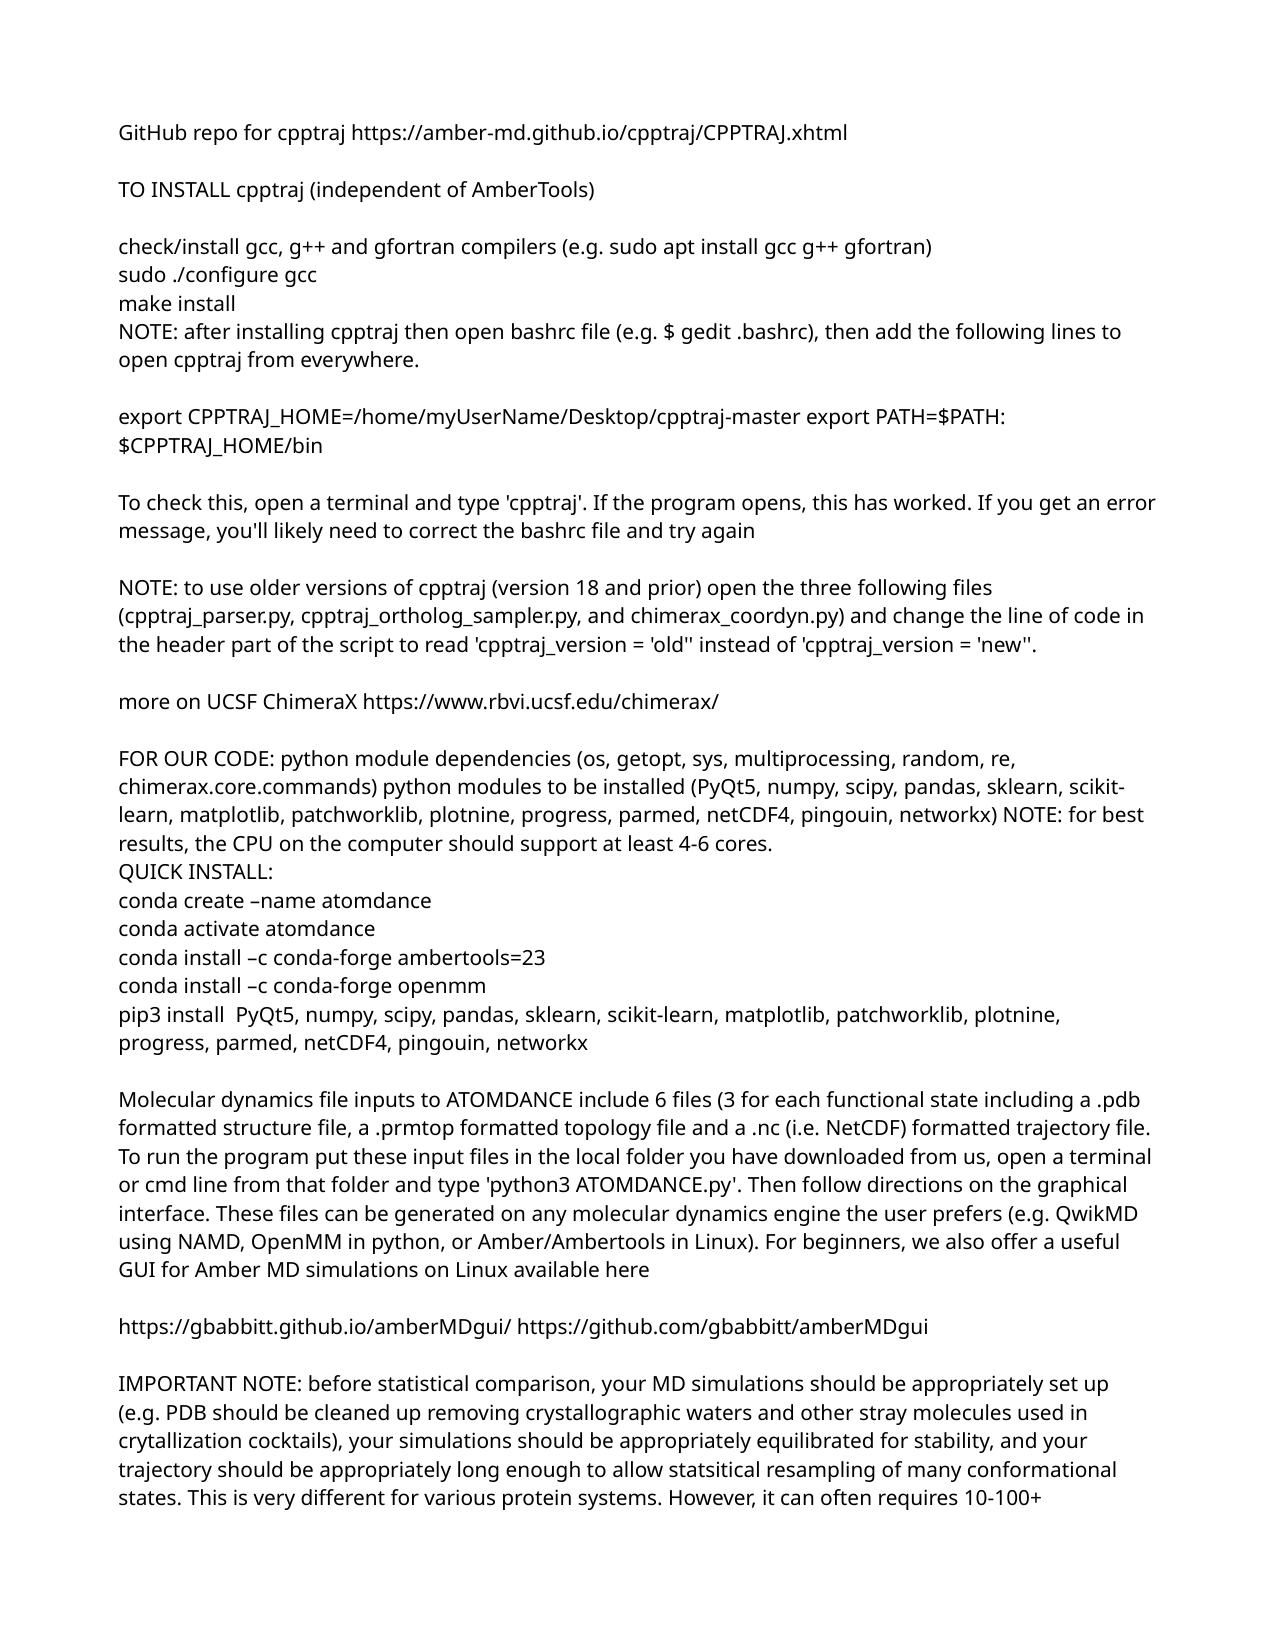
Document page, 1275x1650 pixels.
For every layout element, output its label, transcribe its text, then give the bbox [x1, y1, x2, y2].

text more on UCSF ChimeraX https://www.rbvi.ucsf.edu/chimerax/ [118, 687, 1157, 715]
text make install [118, 289, 1157, 317]
text To check this, open a terminal and type 'cpptraj'. If the program opens, this has worked. If you get an error message, you'll likely need to correct the bashrc file and try again [118, 488, 1157, 545]
text QUICK INSTALL: [118, 857, 1157, 886]
text NOTE: to use older versions of cpptraj (version 18 and prior) open the three following files (cpptraj_parser.py, cpptraj_ortholog_sampler.py, and chimerax_coordyn.py) and change the line of code in the header part of the script to read 'cpptraj_version = 'old'' instead of 'cpptraj_version = 'new''. [118, 573, 1157, 658]
text conda activate atomdance [118, 914, 1157, 943]
text conda install –c conda-forge openmm [118, 971, 1157, 1000]
text IMPORTANT NOTE: before statistical comparison, your MD simulations should be appropriately set up (e.g. PDB should be cleaned up removing crystallographic waters and other stray molecules used in crytallization cocktails), your simulations should be appropriately equilibrated for stability, and your trajectory should be appropriately long enough to allow statsitical resampling of many conformational states. This is very different for various protein systems. However, it can often requires 10-100+ [118, 1369, 1157, 1512]
text export CPPTRAJ_HOME=/home/myUserName/Desktop/cpptraj-master export PATH=$PATH:$CPPTRAJ_HOME/bin [118, 402, 1157, 459]
text https://gbabbitt.github.io/amberMDgui/ https://github.com/gbabbitt/amberMDgui [118, 1312, 1157, 1341]
text check/install gcc, g++ and gfortran compilers (e.g. sudo apt install gcc g++ gfortran) [118, 232, 1157, 260]
text FOR OUR CODE: python module dependencies (os, getopt, sys, multiprocessing, random, re, chimerax.core.commands) python modules to be installed (PyQt5, numpy, scipy, pandas, sklearn, scikit-learn, matplotlib, patchworklib, plotnine, progress, parmed, netCDF4, pingouin, networkx) NOTE: for best results, the CPU on the computer should support at least 4-6 cores. [118, 744, 1157, 857]
text conda create –name atomdance [118, 886, 1157, 914]
text TO INSTALL cpptraj (independent of AmberTools) [118, 175, 1157, 203]
text Molecular dynamics file inputs to ATOMDANCE include 6 files (3 for each functional state including a .pdb formatted structure file, a .prmtop formatted topology file and a .nc (i.e. NetCDF) formatted trajectory file. To run the program put these input files in the local folder you have downloaded from us, open a terminal or cmd line from that folder and type 'python3 ATOMDANCE.py'. Then follow directions on the graphical interface. These files can be generated on any molecular dynamics engine the user prefers (e.g. QwikMD using NAMD, OpenMM in python, or Amber/Ambertools in Linux). For beginners, we also offer a useful GUI for Amber MD simulations on Linux available here [118, 1085, 1157, 1284]
text pip3 install PyQt5, numpy, scipy, pandas, sklearn, scikit-learn, matplotlib, patchworklib, plotnine, progress, parmed, netCDF4, pingouin, networkx [118, 1000, 1157, 1057]
text conda install –c conda-forge ambertools=23 [118, 943, 1157, 971]
text sudo ./configure gcc [118, 260, 1157, 289]
text NOTE: after installing cpptraj then open bashrc file (e.g. $ gedit .bashrc), then add the following lines to open cpptraj from everywhere. [118, 317, 1157, 374]
text GitHub repo for cpptraj https://amber-md.github.io/cpptraj/CPPTRAJ.xhtml [118, 118, 1157, 147]
